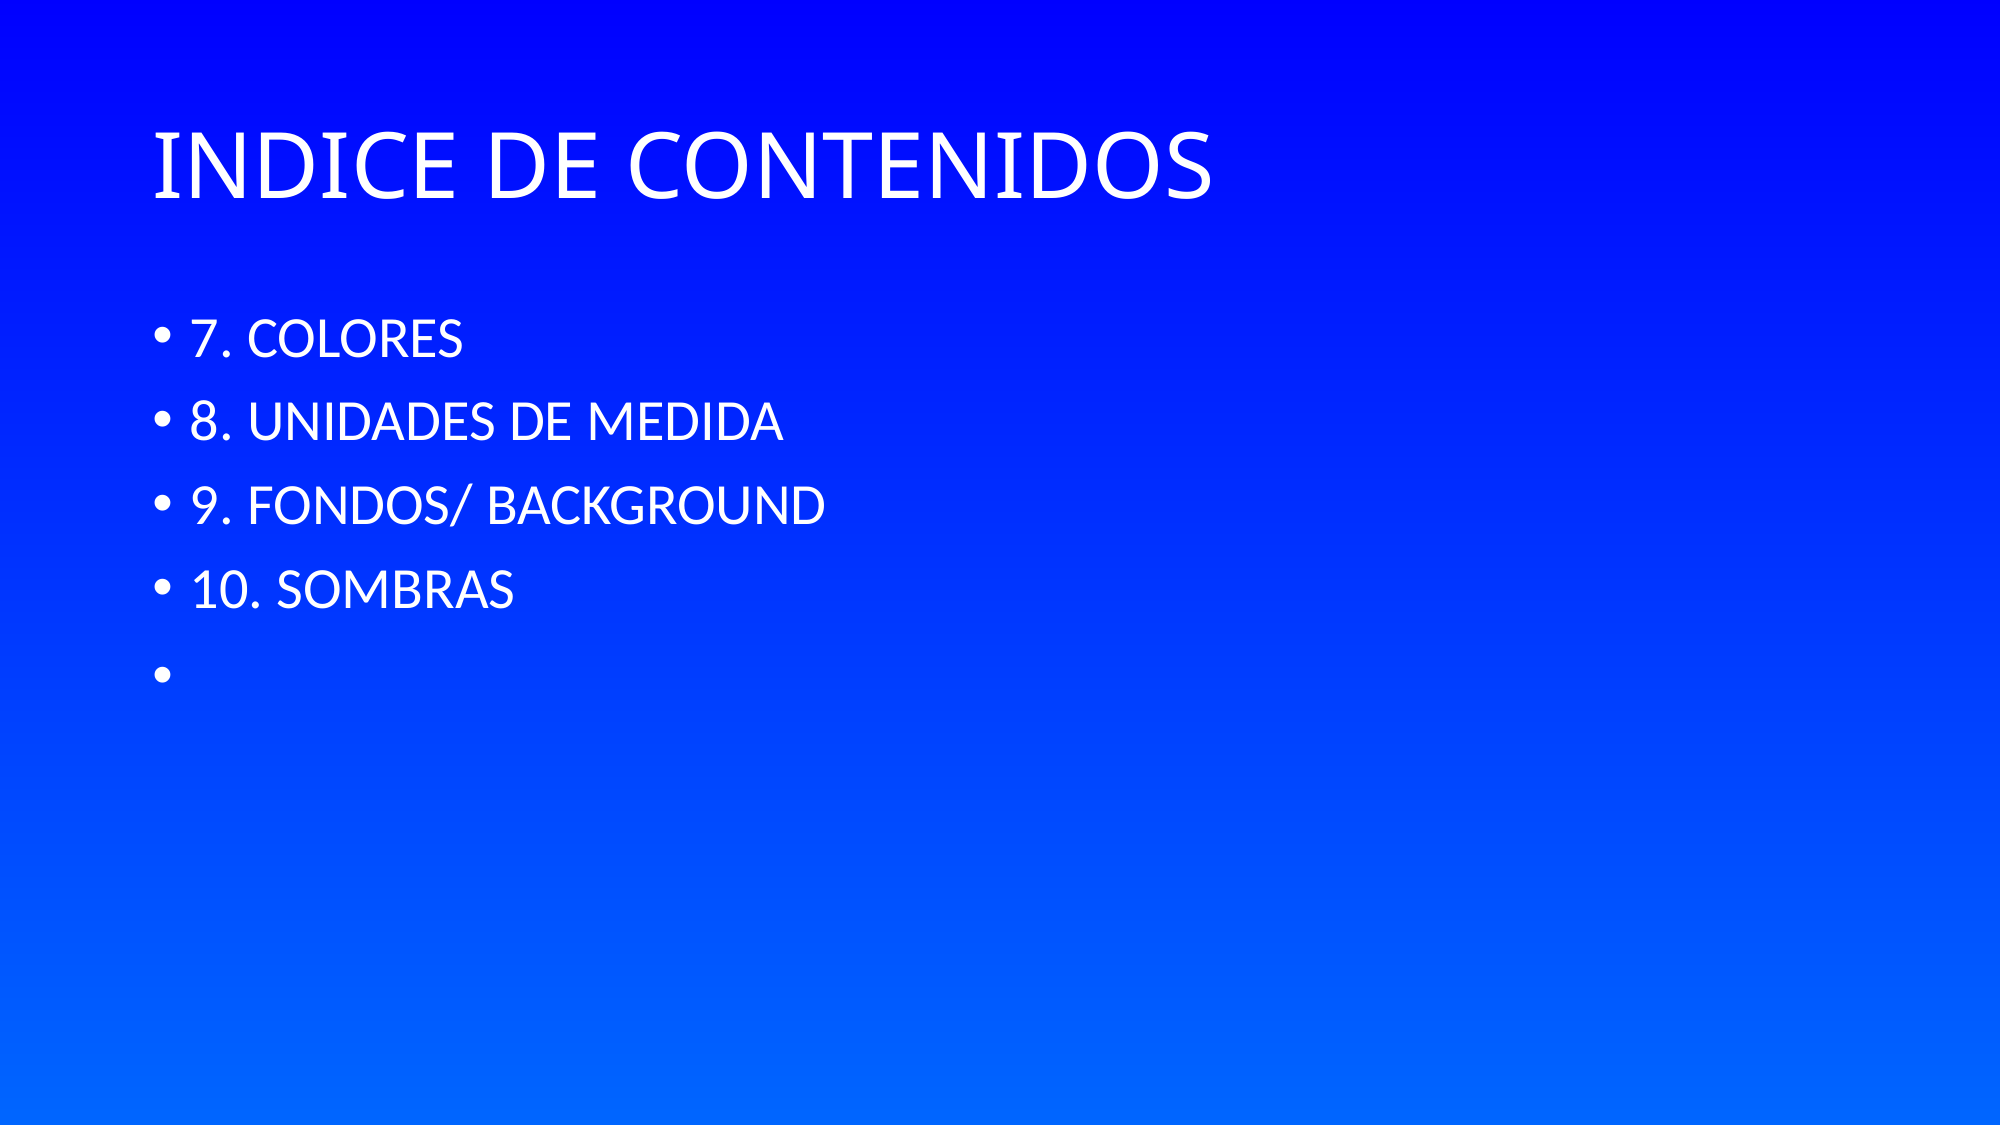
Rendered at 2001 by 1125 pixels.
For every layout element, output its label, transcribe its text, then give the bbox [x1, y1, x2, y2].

list 7. COLORES 8. UNIDADES DE MEDIDA 9. FONDOS/ BACKGROUND 10. SOMBRAS [137, 299, 1863, 1014]
title INDICE DE CONTENIDOS [137, 59, 1863, 278]
